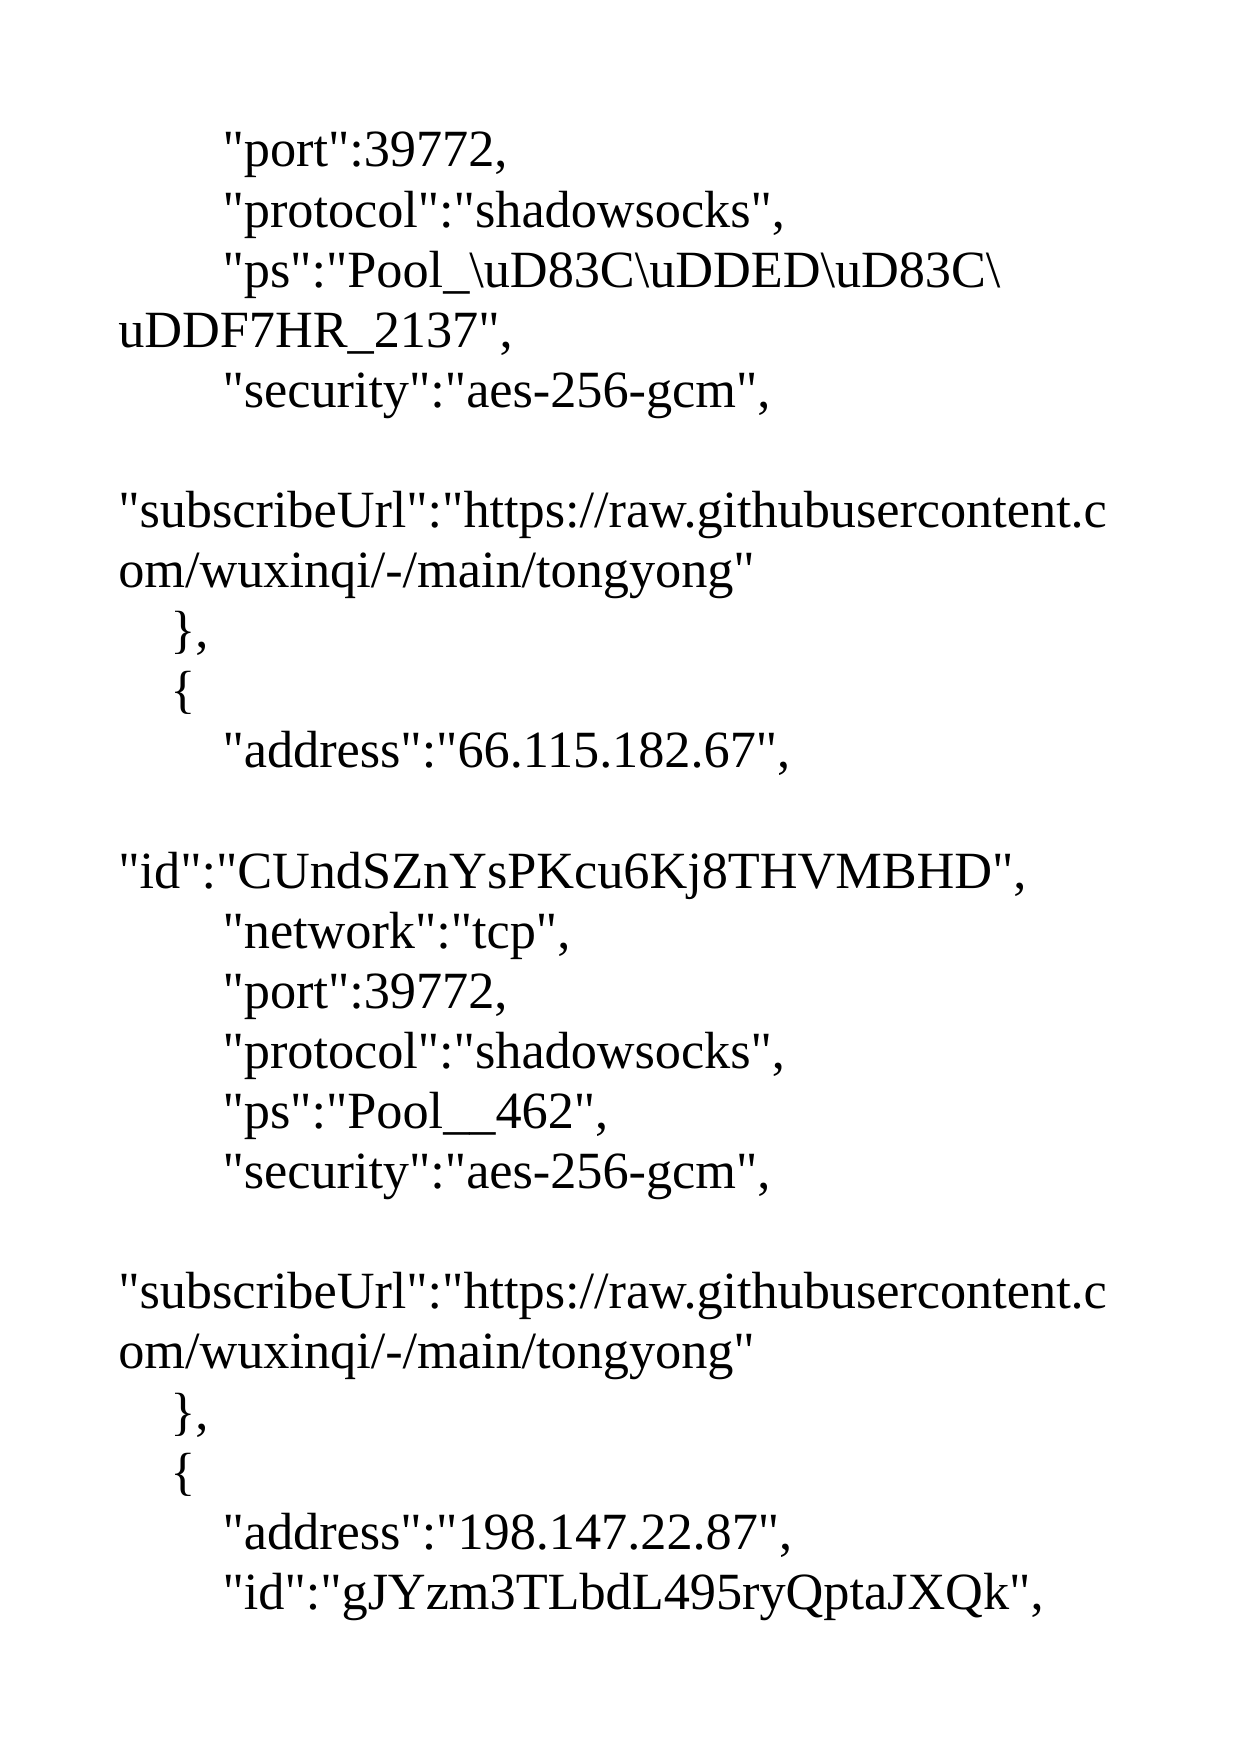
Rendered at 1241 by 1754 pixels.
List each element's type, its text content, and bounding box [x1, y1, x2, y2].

text "network":"tcp", [118, 899, 1122, 959]
text "ps":"Pool_\uD83C\uDDED\uD83C\uDDF7HR_2137", [118, 238, 1122, 358]
text "port":39772, [118, 959, 1122, 1020]
text "port":39772, [118, 118, 1122, 178]
text }, [118, 1380, 1122, 1440]
text "address":"198.147.22.87", [118, 1501, 1122, 1561]
text "ps":"Pool__462", [118, 1080, 1122, 1140]
text { [118, 659, 1122, 719]
text "protocol":"shadowsocks", [118, 1020, 1122, 1080]
text "subscribeUrl":"https://raw.githubusercontent.com/wuxinqi/-/main/tongyong" [118, 419, 1122, 599]
text "protocol":"shadowsocks", [118, 178, 1122, 238]
text "id":"CUndSZnYsPKcu6Kj8THVMBHD", [118, 779, 1122, 899]
text "subscribeUrl":"https://raw.githubusercontent.com/wuxinqi/-/main/tongyong" [118, 1200, 1122, 1380]
text "id":"gJYzm3TLbdL495ryQptaJXQk", [118, 1561, 1122, 1621]
text "security":"aes-256-gcm", [118, 358, 1122, 419]
text }, [118, 599, 1122, 659]
text "security":"aes-256-gcm", [118, 1140, 1122, 1200]
text { [118, 1440, 1122, 1501]
text "address":"66.115.182.67", [118, 719, 1122, 779]
